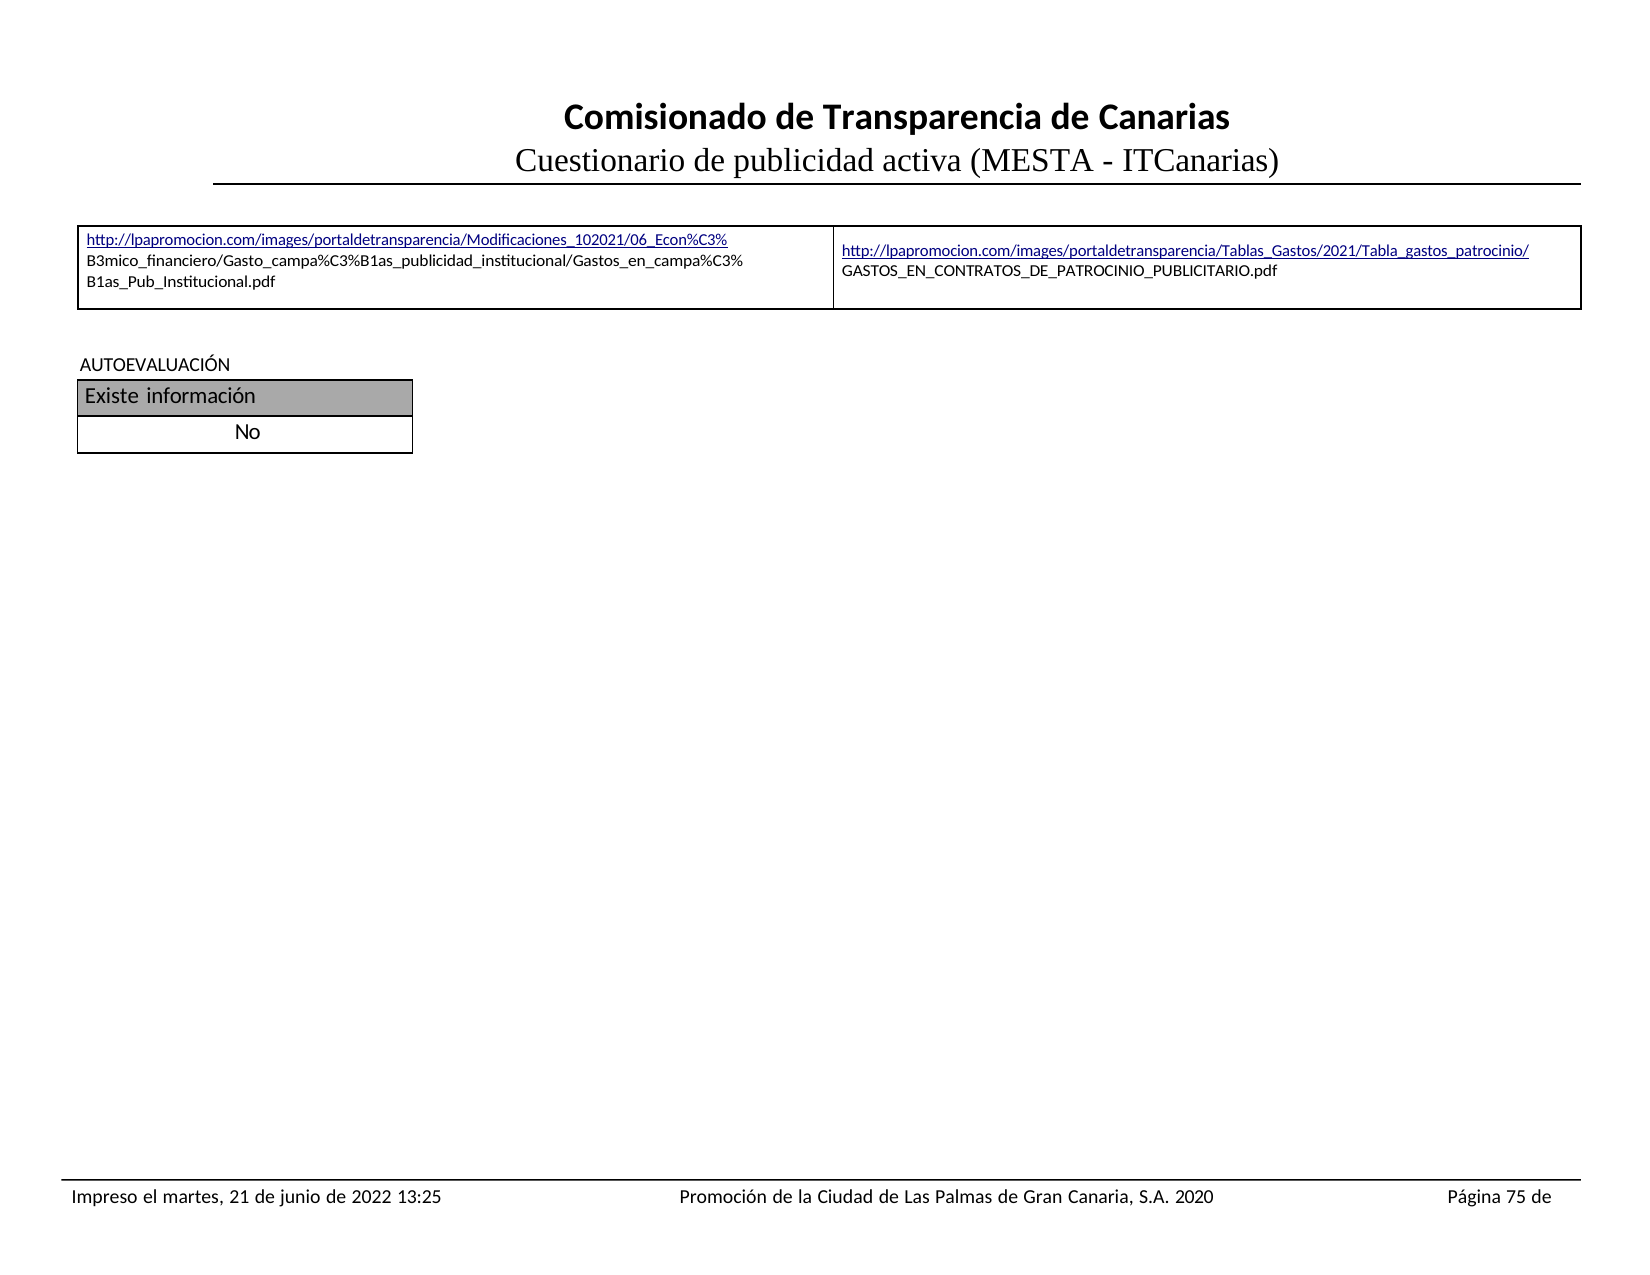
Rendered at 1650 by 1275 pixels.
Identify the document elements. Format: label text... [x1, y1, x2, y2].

table_cell http://lpapromocion.com/images/portaldetransparencia/Tablas_Gastos/2021/Tabla_gastos_patrocinio/ GASTOS_EN_CONTRATOS_DE_PATROCINIO_PUBLICITARIO.pdf [834, 227, 1580, 308]
text AUTOEVALUACIÓN [79, 352, 1592, 376]
table_cell http://lpapromocion.com/images/portaldetransparencia/Modificaciones_102021/06_Econ%C3% B3mico_financiero/Gasto_campa%C3%B1as_publicidad_institucional/Gastos_en_campa%C3% B1as_Pub_Institucional.pdf [79, 227, 833, 308]
